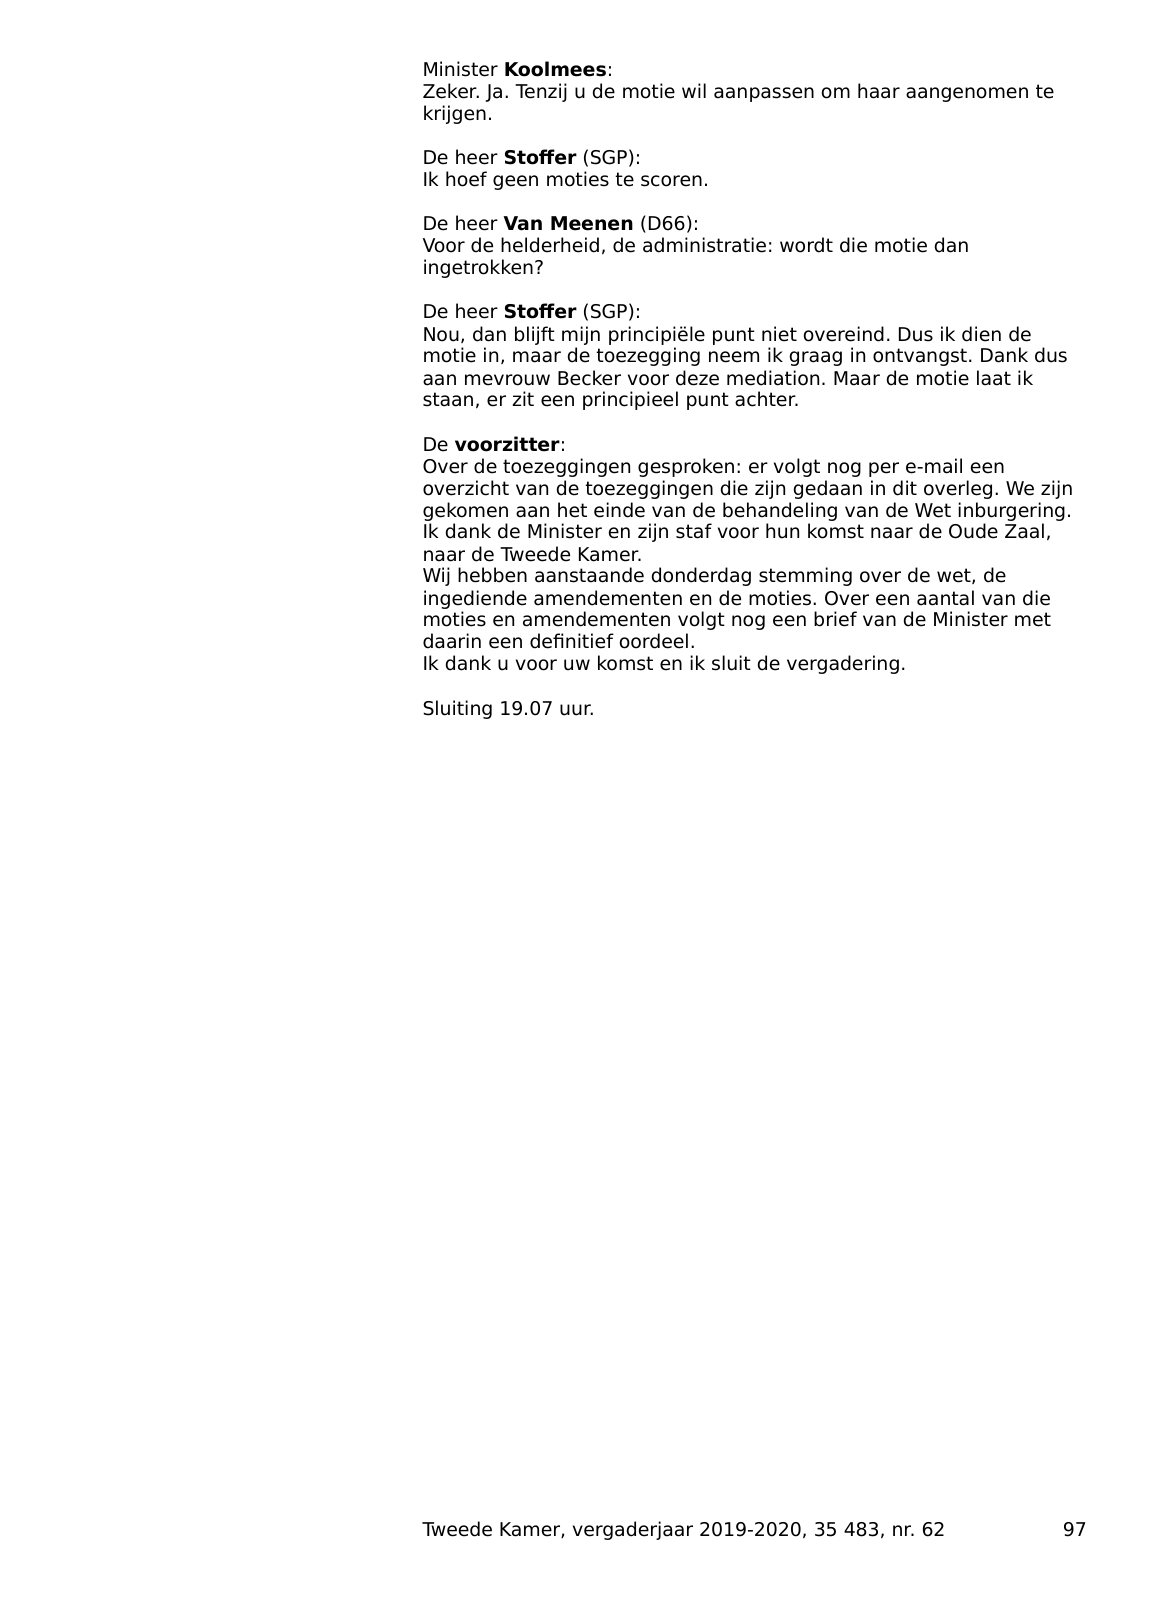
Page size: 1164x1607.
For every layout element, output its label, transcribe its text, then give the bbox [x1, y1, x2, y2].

text Nou, dan blijft mijn principiële punt niet overeind. Dus ik dien de motie in, maar de toezegging neem ik graag in ontvangst. Dank dus aan mevrouw Becker voor deze mediation. Maar de motie laat ik staan, er zit een principieel punt achter. [422, 323, 1087, 411]
text De heer Stoffer (SGP): [422, 301, 1087, 323]
text Over de toezeggingen gesproken: er volgt nog per e-mail een overzicht van de toezeggingen die zijn gedaan in dit overleg. We zijn gekomen aan het einde van de behandeling van de Wet inburgering. Ik dank de Minister en zijn staf voor hun komst naar de Oude Zaal, naar de Tweede Kamer. [422, 456, 1087, 565]
text Ik hoef geen moties te scoren. [422, 169, 1087, 191]
text Ik dank u voor uw komst en ik sluit de vergadering. [422, 653, 1087, 675]
text Wij hebben aanstaande donderdag stemming over de wet, de ingediende amendementen en de moties. Over een aantal van die moties en amendementen volgt nog een brief van de Minister met daarin een definitief oordeel. [422, 565, 1087, 653]
text De voorzitter: [422, 433, 1087, 456]
text De heer Stoffer (SGP): [422, 147, 1087, 169]
text De heer Van Meenen (D66): [422, 213, 1087, 235]
text Voor de helderheid, de administratie: wordt die motie dan ingetrokken? [422, 235, 1087, 279]
text Minister Koolmees: [422, 59, 1087, 81]
text Zeker. Ja. Tenzij u de motie wil aanpassen om haar aangenomen te krijgen. [422, 81, 1087, 125]
text Sluiting 19.07 uur. [422, 697, 1087, 719]
